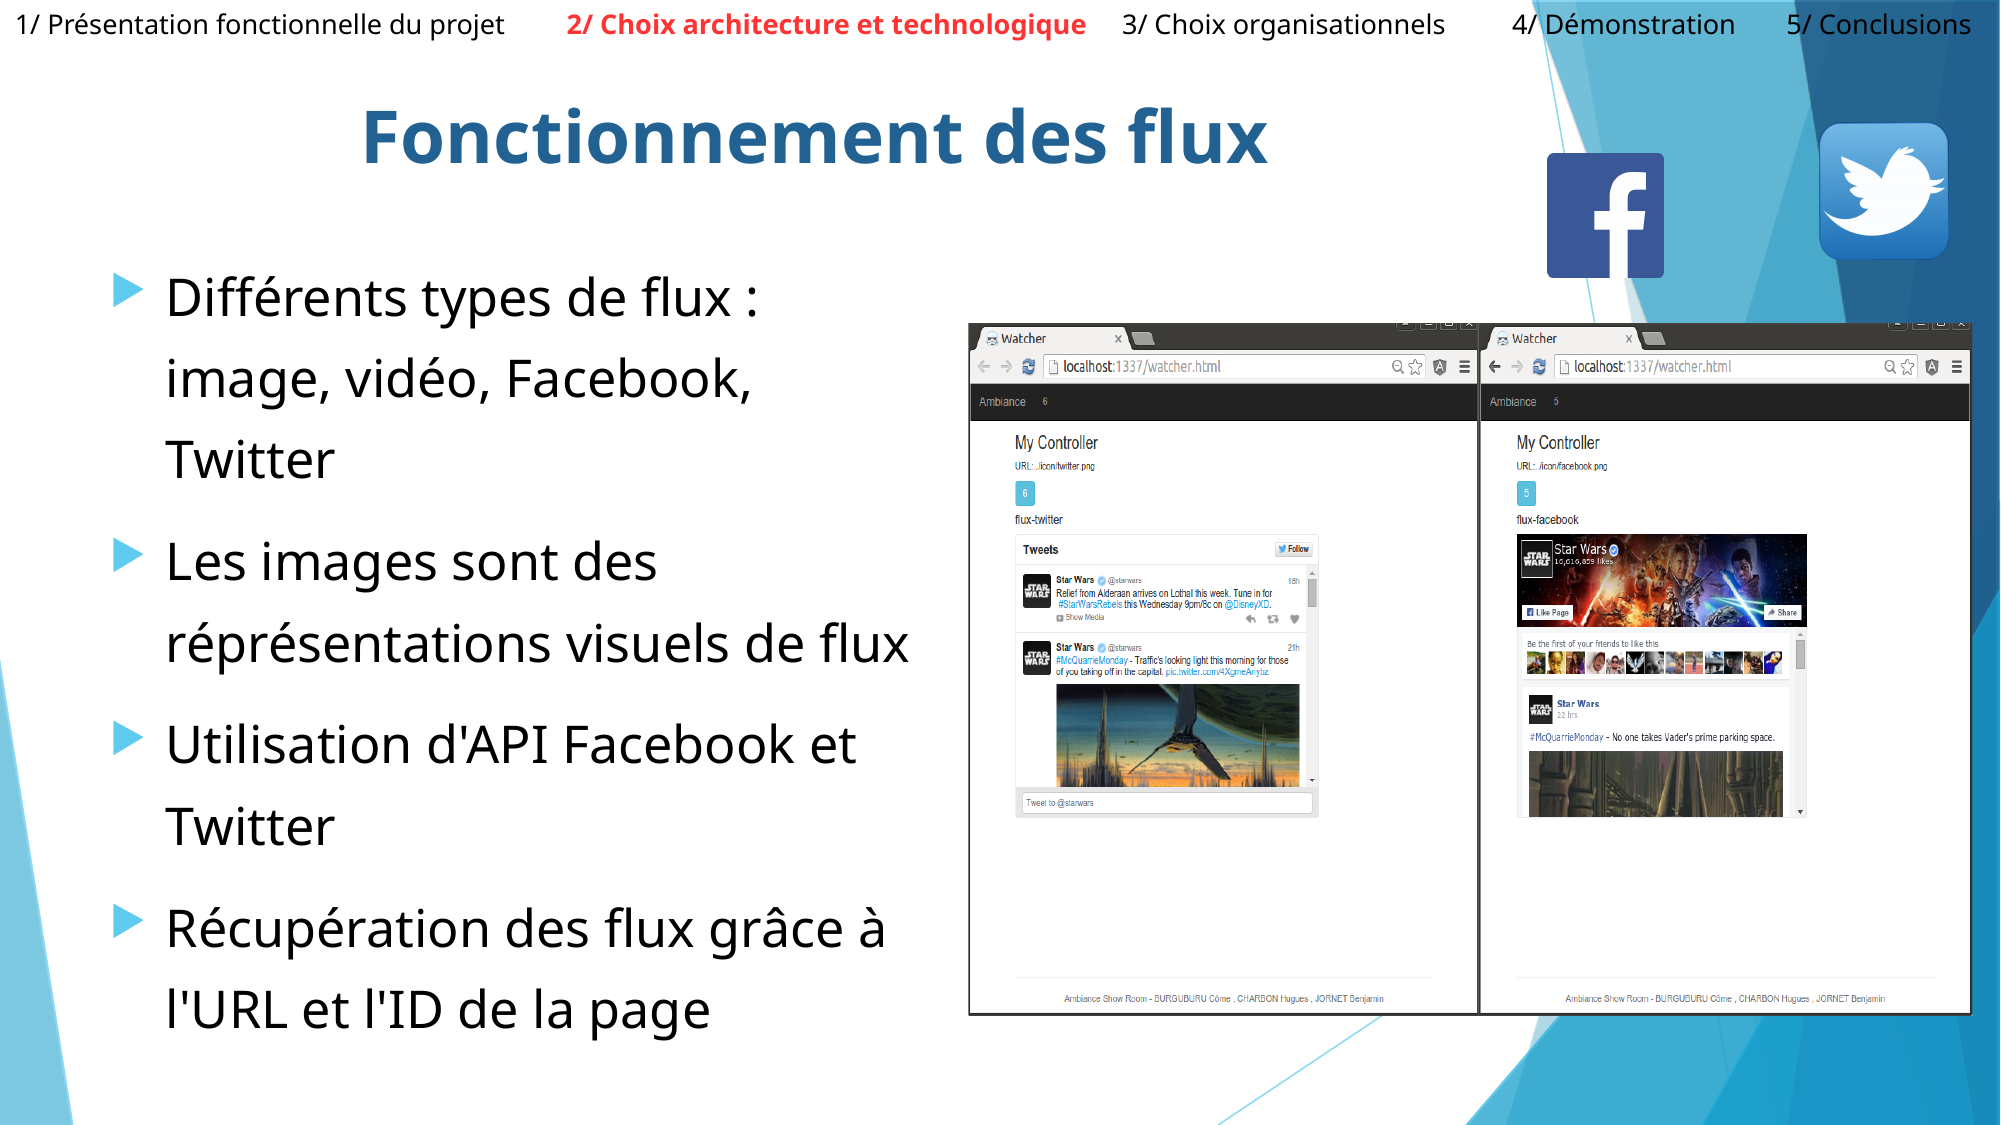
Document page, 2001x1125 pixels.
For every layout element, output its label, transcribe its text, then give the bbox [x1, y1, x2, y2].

list Différents types de flux : image, vidéo, Facebook, Twitter Les images sont des réprésentations visuels de flux Utilisation d'API Facebook et Twitter Récupération des flux grâce à l'URL et l'ID de la page [94, 201, 945, 1125]
picture [1819, 122, 1949, 260]
text_box 1/ Présentation fonctionnelle du projet 2/ Choix architecture et technologique 3/ Choix organisationnels 4/ Démonstration 5/ Conclusions [0, 0, 2000, 48]
list Fonctionnement des flux [94, 82, 1536, 201]
picture [1547, 153, 1664, 278]
picture [968, 323, 1973, 1016]
